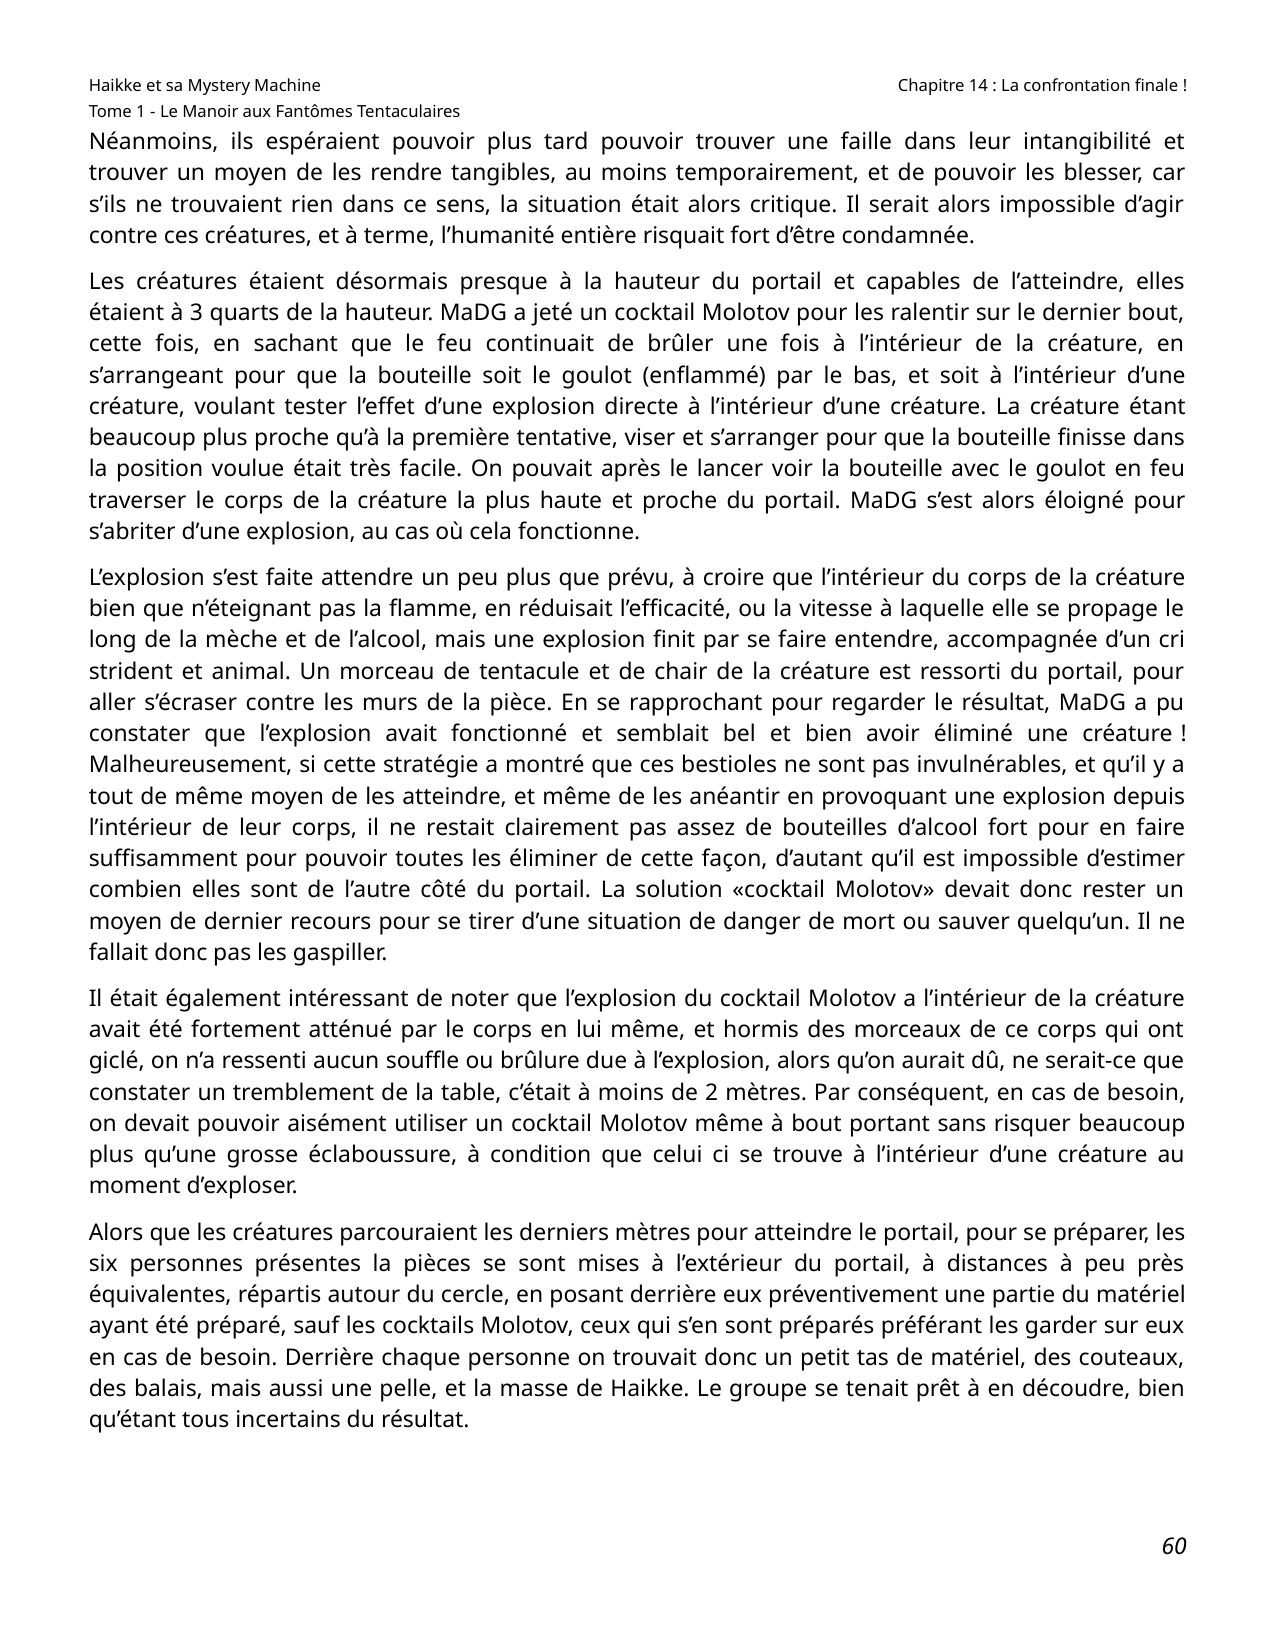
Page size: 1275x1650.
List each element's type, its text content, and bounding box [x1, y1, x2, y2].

text Les créatures étaient désormais presque à la hauteur du portail et capables de l’atteindre, elles étaient à 3 quarts de la hauteur. MaDG a jeté un cocktail Molotov pour les ralentir sur le dernier bout, cette fois, en sachant que le feu continuait de brûler une fois à l’intérieur de la créature, en s’arrangeant pour que la bouteille soit le goulot (enflammé) par le bas, et soit à l’intérieur d’une créature, voulant tester l’effet d’une explosion directe à l’intérieur d’une créature. La créature étant beaucoup plus proche qu’à la première tentative, viser et s’arranger pour que la bouteille finisse dans la position voulue était très facile. On pouvait après le lancer voir la bouteille avec le goulot en feu traverser le corps de la créature la plus haute et proche du portail. MaDG s’est alors éloigné pour s’abriter d’une explosion, au cas où cela fonctionne. [88, 265, 1186, 546]
text L’explosion s’est faite attendre un peu plus que prévu, à croire que l’intérieur du corps de la créature bien que n’éteignant pas la flamme, en réduisait l’efficacité, ou la vitesse à laquelle elle se propage le long de la mèche et de l’alcool, mais une explosion finit par se faire entendre, accompagnée d’un cri strident et animal. Un morceau de tentacule et de chair de la créature est ressorti du portail, pour aller s’écraser contre les murs de la pièce. En se rapprochant pour regarder le résultat, MaDG a pu constater que l’explosion avait fonctionné et semblait bel et bien avoir éliminé une créature ! Malheureusement, si cette stratégie a montré que ces bestioles ne sont pas invulnérables, et qu’il y a tout de même moyen de les atteindre, et même de les anéantir en provoquant une explosion depuis l’intérieur de leur corps, il ne restait clairement pas assez de bouteilles d’alcool fort pour en faire suffisamment pour pouvoir toutes les éliminer de cette façon, d’autant qu’il est impossible d’estimer combien elles sont de l’autre côté du portail. La solution «cocktail Molotov» devait donc rester un moyen de dernier recours pour se tirer d’une situation de danger de mort ou sauver quelqu’un. Il ne fallait donc pas les gaspiller. [88, 561, 1186, 967]
text Il était également intéressant de noter que l’explosion du cocktail Molotov a l’intérieur de la créature avait été fortement atténué par le corps en lui même, et hormis des morceaux de ce corps qui ont giclé, on n’a ressenti aucun souffle ou brûlure due à l’explosion, alors qu’on aurait dû, ne serait-ce que constater un tremblement de la table, c’était à moins de 2 mètres. Par conséquent, en cas de besoin, on devait pouvoir aisément utiliser un cocktail Molotov même à bout portant sans risquer beaucoup plus qu’une grosse éclaboussure, à condition que celui ci se trouve à l’intérieur d’une créature au moment d’exploser. [88, 982, 1186, 1201]
text Alors que les créatures parcouraient les derniers mètres pour atteindre le portail, pour se préparer, les six personnes présentes la pièces se sont mises à l’extérieur du portail, à distances à peu près équivalentes, répartis autour du cercle, en posant derrière eux préventivement une partie du matériel ayant été préparé, sauf les cocktails Molotov, ceux qui s’en sont préparés préférant les garder sur eux en cas de besoin. Derrière chaque personne on trouvait donc un petit tas de matériel, des couteaux, des balais, mais aussi une pelle, et la masse de Haikke. Le groupe se tenait prêt à en découdre, bien qu’étant tous incertains du résultat. [88, 1216, 1186, 1434]
text Néanmoins, ils espéraient pouvoir plus tard pouvoir trouver une faille dans leur intangibilité et trouver un moyen de les rendre tangibles, au moins temporairement, et de pouvoir les blesser, car s’ils ne trouvaient rien dans ce sens, la situation était alors critique. Il serait alors impossible d’agir contre ces créatures, et à terme, l’humanité entière risquait fort d’être condamnée. [88, 125, 1186, 250]
